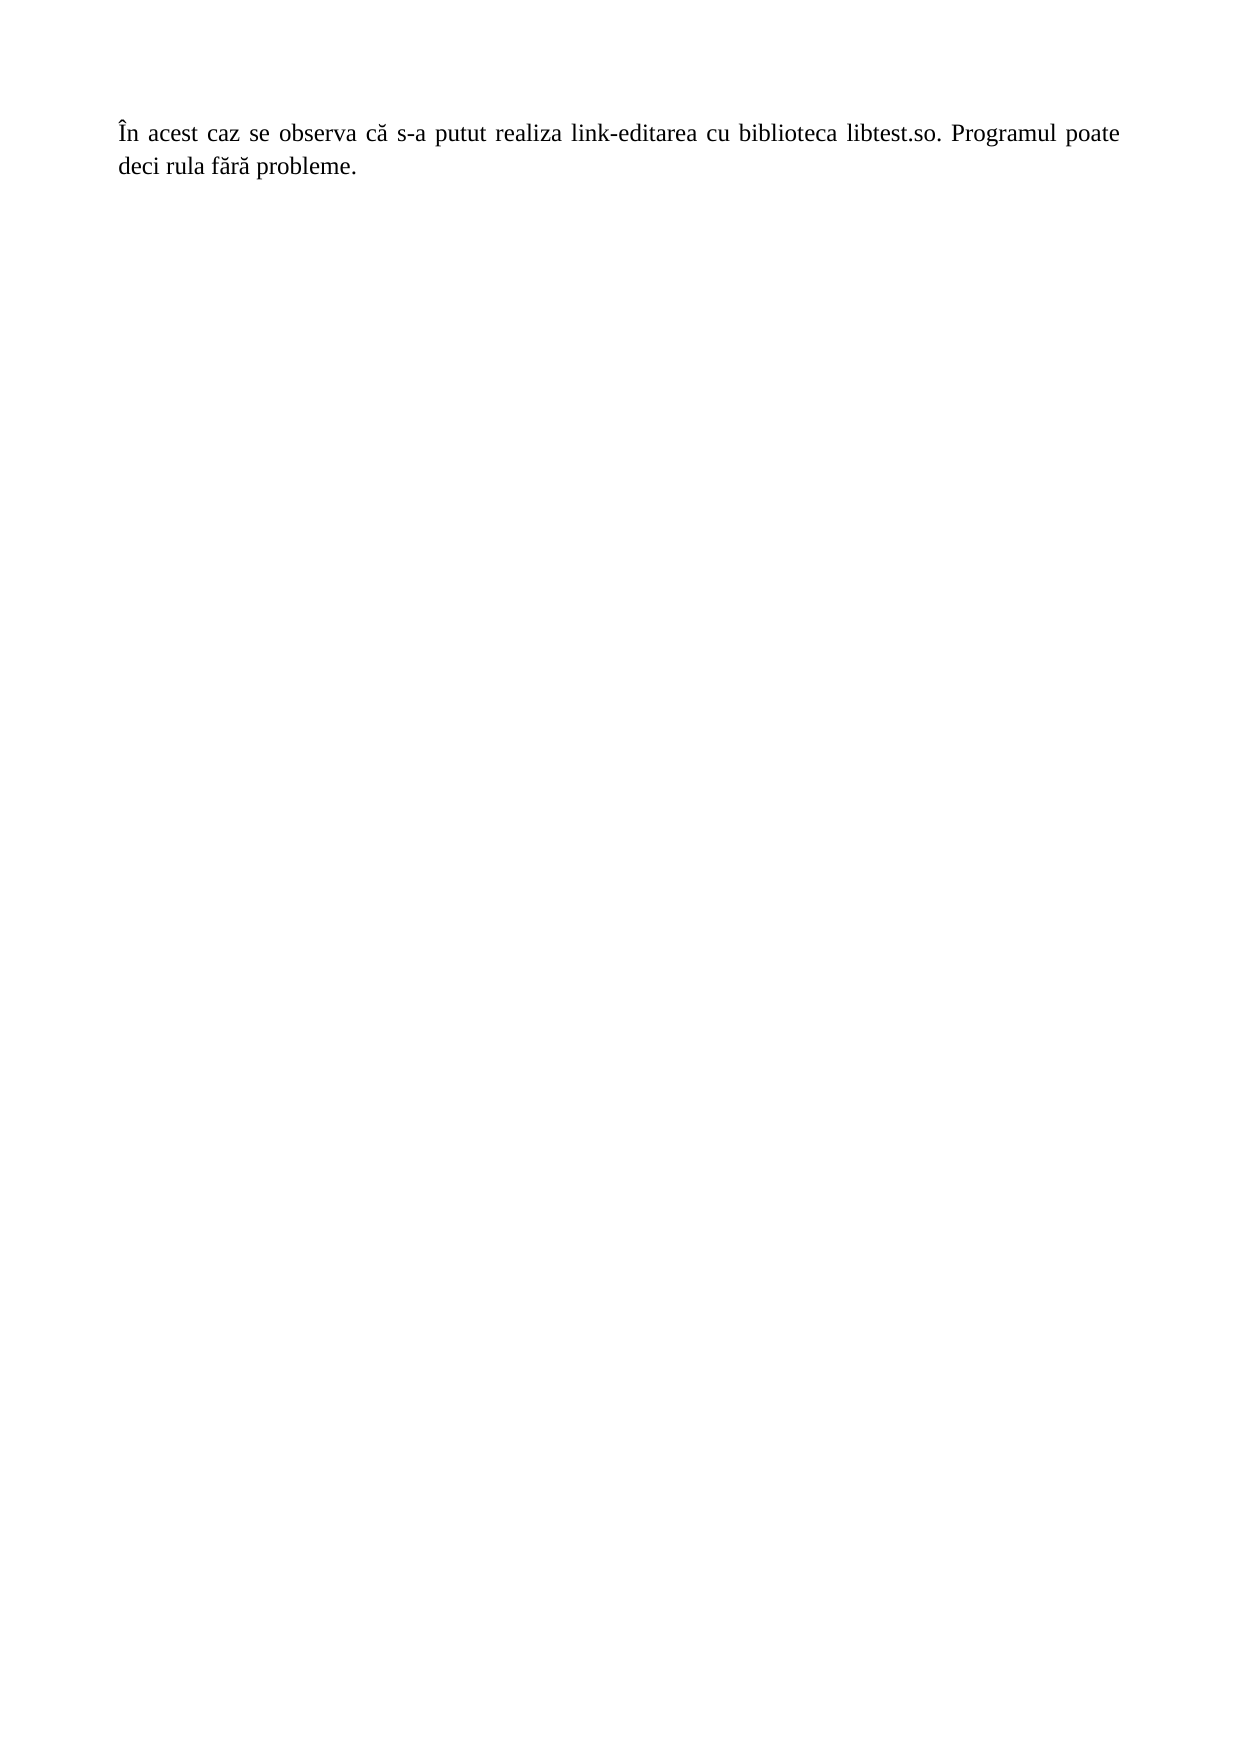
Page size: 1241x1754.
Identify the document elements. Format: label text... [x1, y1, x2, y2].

text În acest caz se observa că s-a putut realiza link-editarea cu biblioteca libtest.so. Programul poate deci rula fără probleme. [118, 118, 1122, 180]
